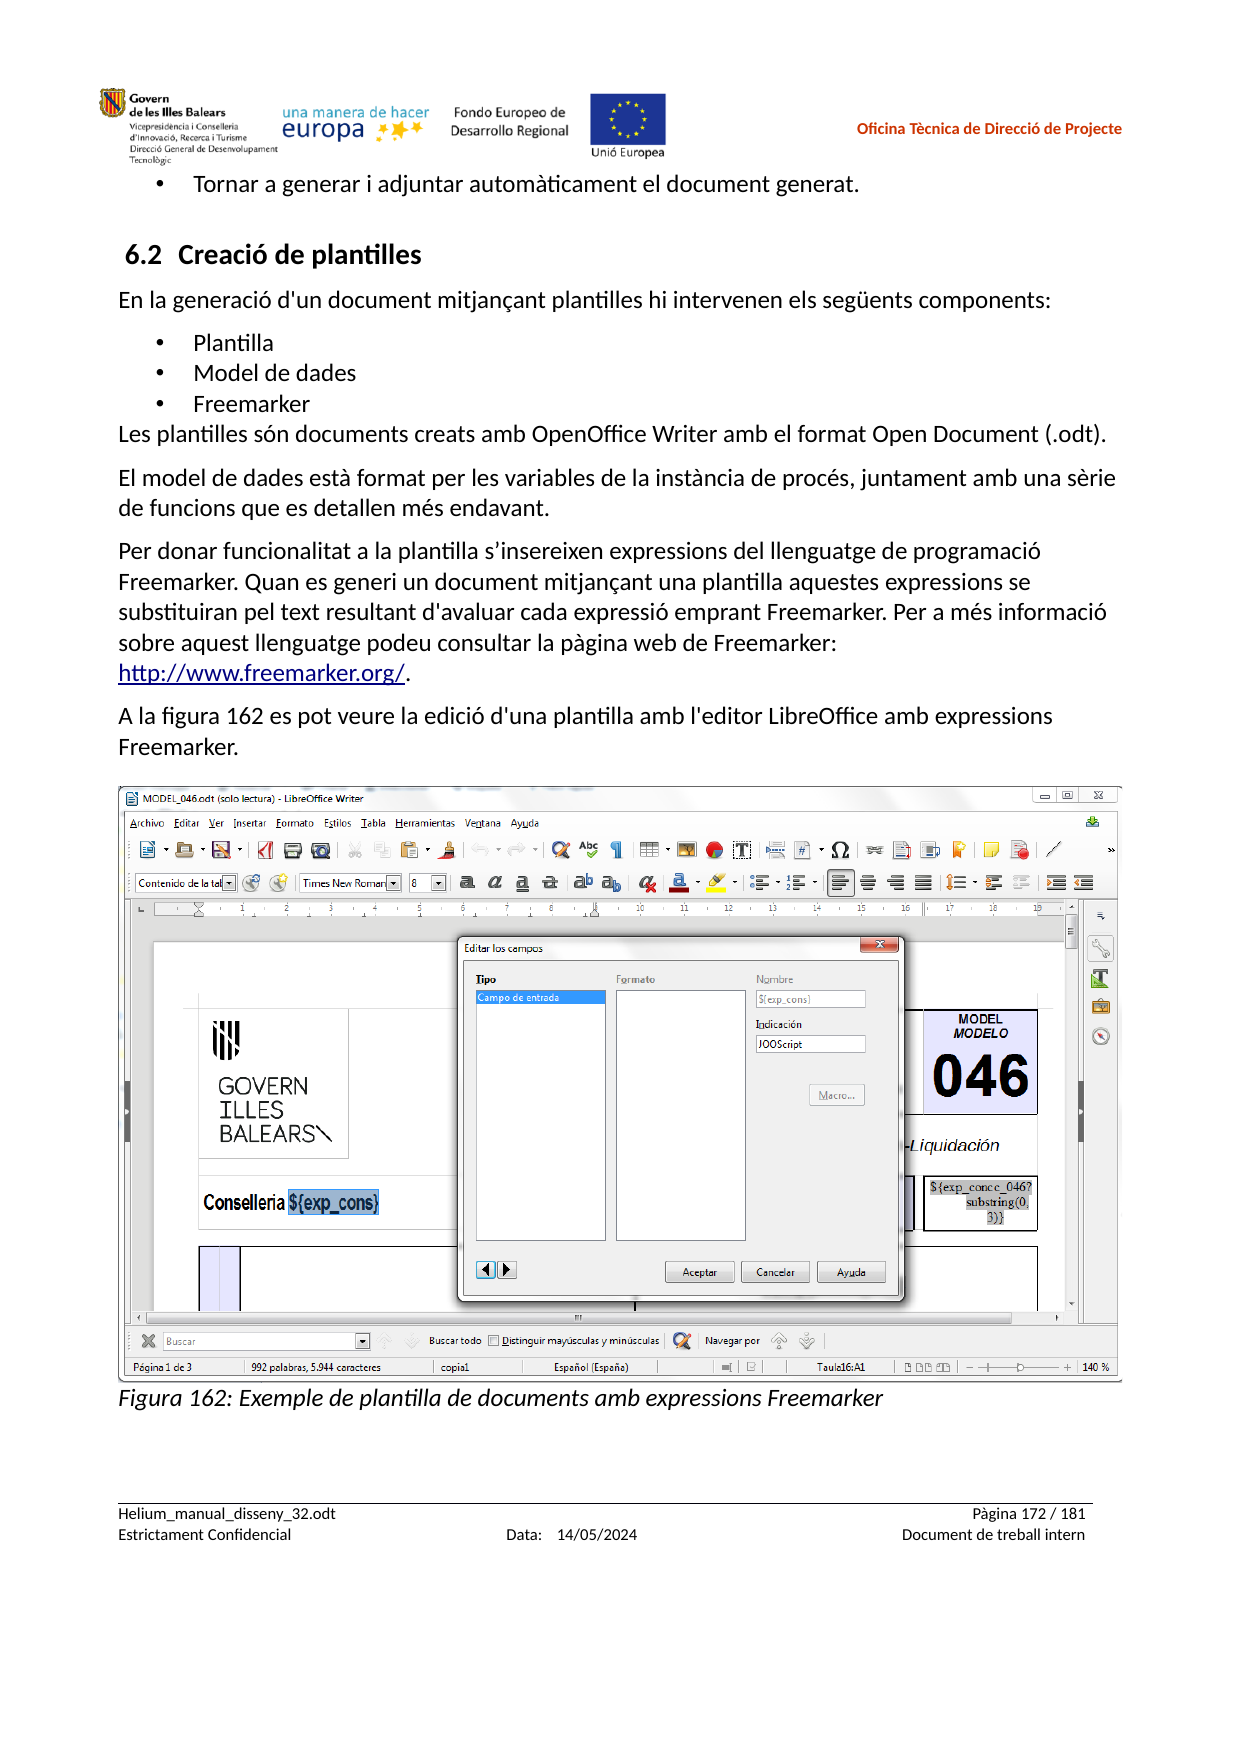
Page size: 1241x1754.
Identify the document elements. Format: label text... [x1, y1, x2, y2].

text Per donar funcionalitat a la plantilla s’insereixen expressions del llenguatge de programació Freemarker. Quan es generi un document mitjançant una plantilla aquestes expressions se substituiran pel text resultant d'avaluar cada expressió emprant Freemarker. Per a més informació sobre aquest llenguatge podeu consultar la pàgina web de Freemarker: http://www.freemarker.org/. [118, 535, 1122, 688]
picture [99, 87, 668, 166]
picture [118, 786, 1123, 1383]
list Plantilla [156, 327, 1122, 358]
text Figura 162: Exemple de plantilla de documents amb expressions Freemarker [118, 1383, 1122, 1413]
text En la generació d'un document mitjançant plantilles hi intervenen els següents components: [118, 284, 1122, 314]
text Les plantilles són documents creats amb OpenOffice Writer amb el format Open Document (.odt). [118, 419, 1122, 449]
list Model de dades [156, 358, 1122, 388]
text El model de dades està format per les variables de la instància de procés, juntament amb una sèrie de funcions que es detallen més endavant. [118, 462, 1122, 523]
list Tornar a generar i adjuntar automàticament el document generat. [156, 168, 1122, 198]
subtitle Creació de plantilles [118, 236, 1122, 272]
text A la figura 162 es pot veure la edició d'una plantilla amb l'editor LibreOffice amb expressions Freemarker. [118, 700, 1122, 761]
list Freemarker [156, 388, 1122, 419]
